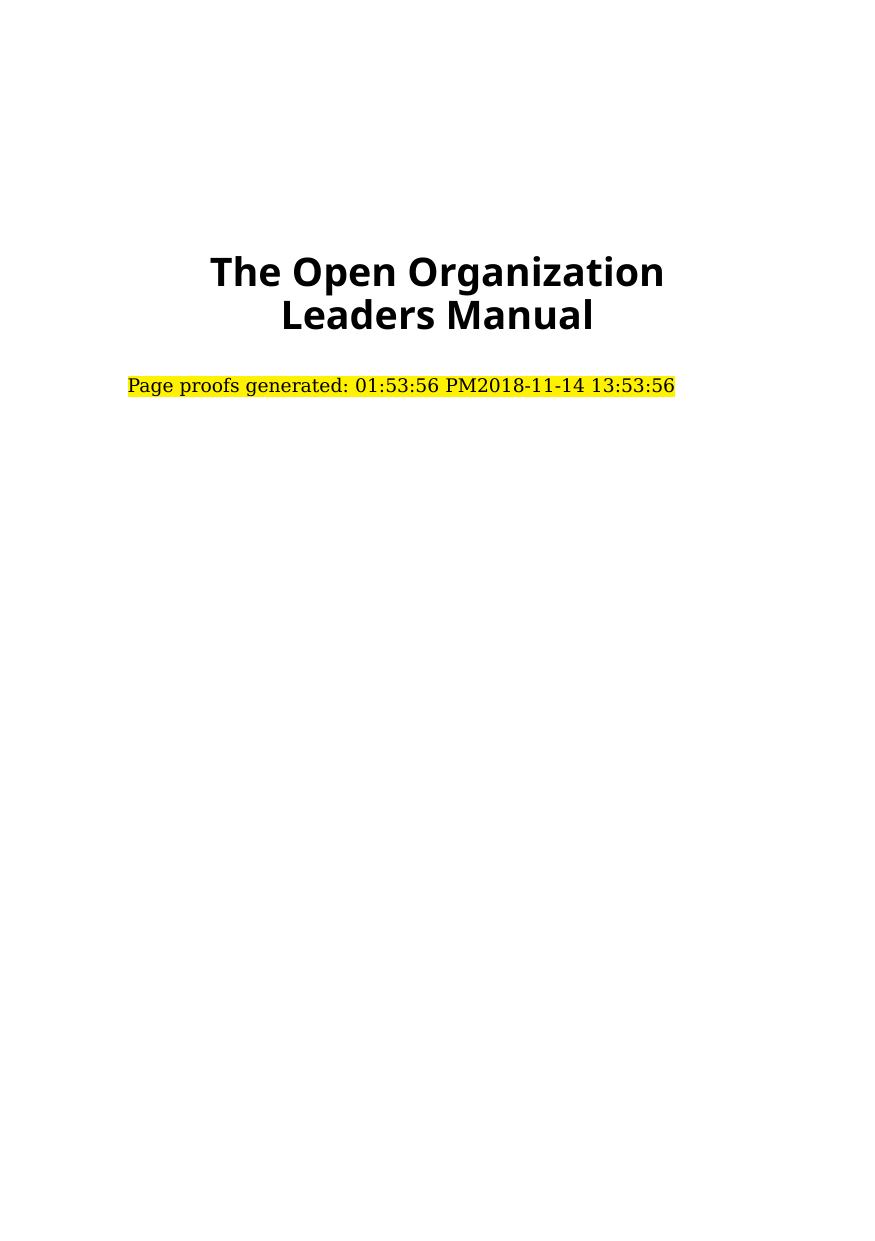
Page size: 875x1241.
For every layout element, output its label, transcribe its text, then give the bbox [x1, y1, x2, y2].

subtitle The Open Organization Leaders Manual [127, 250, 747, 341]
text Page proofs generated: 12:53:03 PM2018-11-14 12:53:03 [127, 376, 747, 397]
